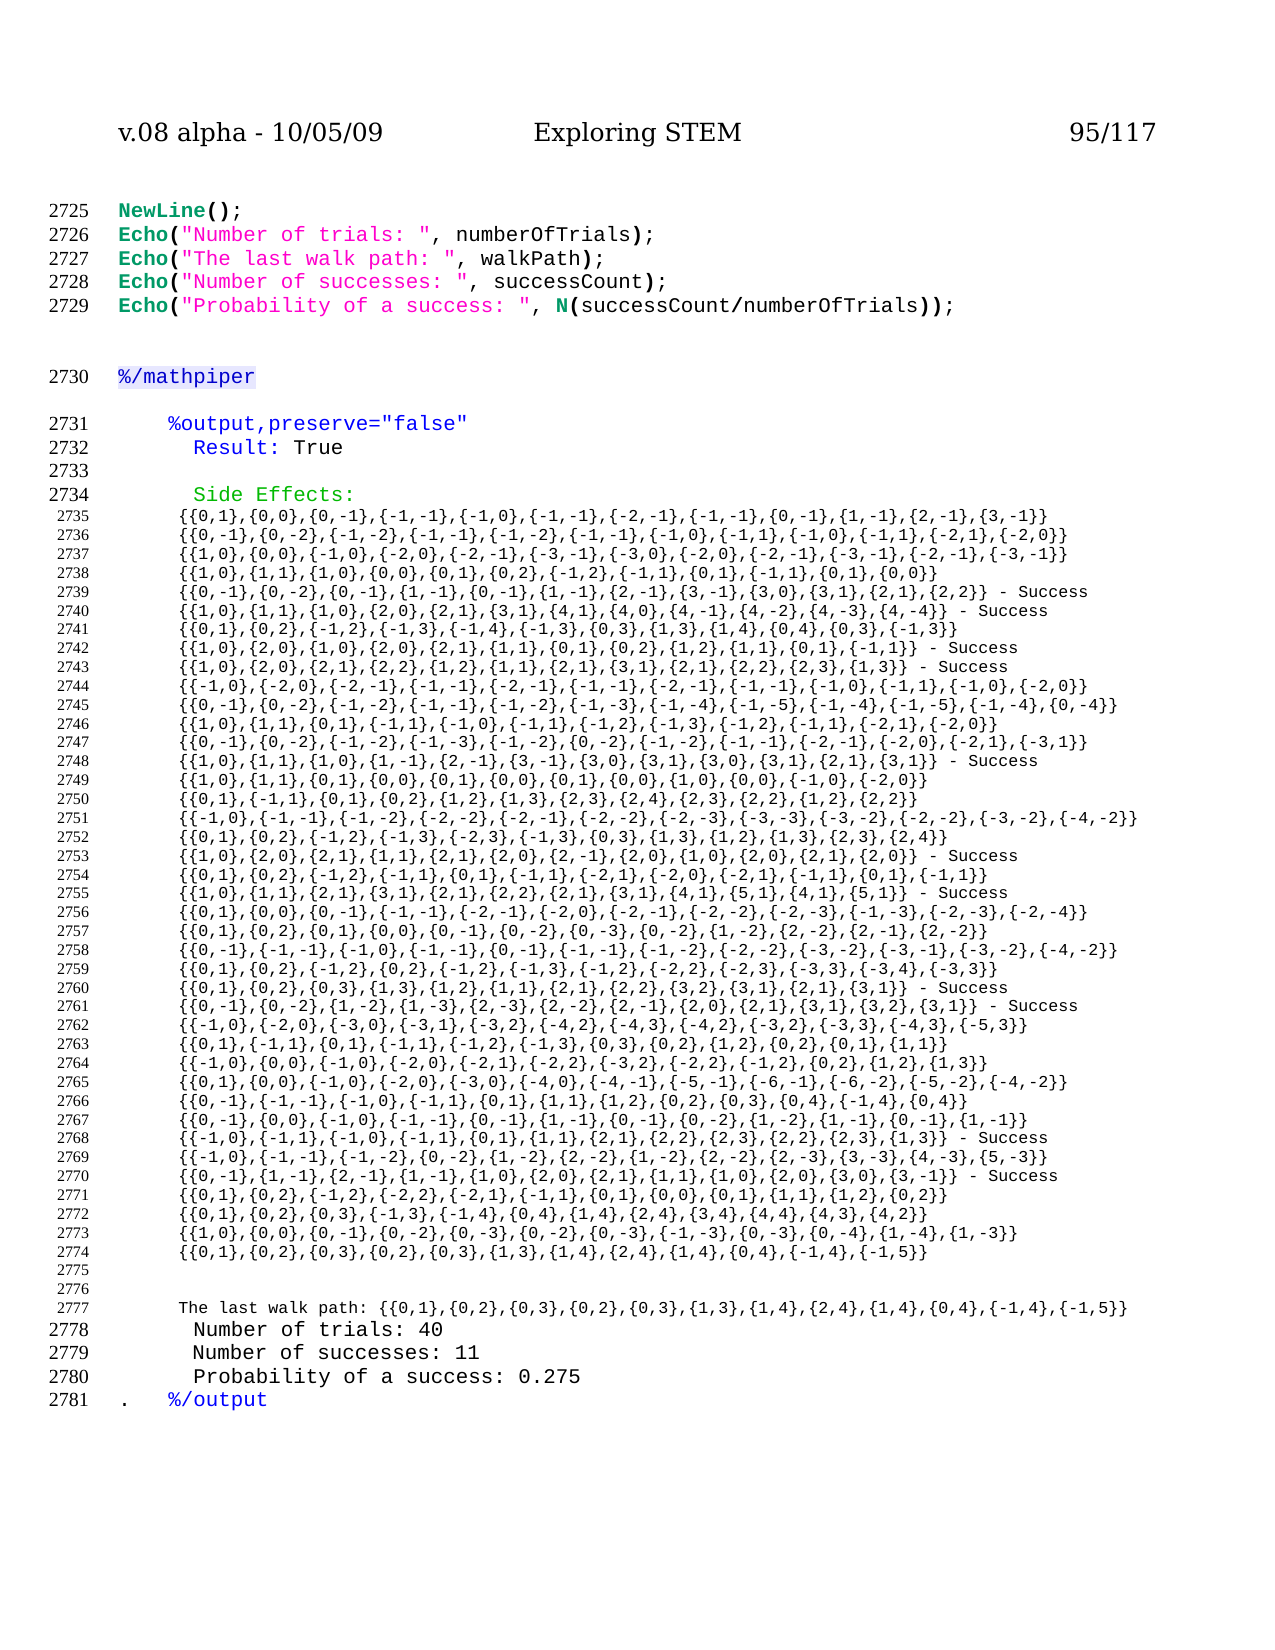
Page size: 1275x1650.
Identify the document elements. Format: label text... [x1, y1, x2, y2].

text {{0,1},{0,2},{0,3},{0,2},{0,3},{1,3},{1,4},{2,4},{1,4},{0,4},{-1,4},{-1,5}} [118, 1243, 1157, 1262]
text {{-1,0},{-1,-1},{-1,-2},{0,-2},{1,-2},{2,-2},{1,-2},{2,-2},{2,-3},{3,-3},{4,-3},{5,-3}} [118, 1149, 1157, 1168]
text {{0,1},{0,2},{0,3},{1,3},{1,2},{1,1},{2,1},{2,2},{3,2},{3,1},{2,1},{3,1}} - Success [118, 979, 1157, 998]
text {{0,-1},{0,-2},{0,-1},{1,-1},{0,-1},{1,-1},{2,-1},{3,-1},{3,0},{3,1},{2,1},{2,2}} - Success [118, 583, 1157, 602]
text {{0,1},{0,2},{-1,2},{-1,1},{0,1},{-1,1},{-2,1},{-2,0},{-2,1},{-1,1},{0,1},{-1,1}} [118, 866, 1157, 885]
text {{0,1},{0,2},{0,3},{-1,3},{-1,4},{0,4},{1,4},{2,4},{3,4},{4,4},{4,3},{4,2}} [118, 1205, 1157, 1224]
text . %/output [118, 1389, 1157, 1413]
text Echo("The last walk path: ", walkPath); [118, 248, 1157, 271]
text {{0,1},{0,2},{-1,2},{-2,2},{-2,1},{-1,1},{0,1},{0,0},{0,1},{1,1},{1,2},{0,2}} [118, 1187, 1157, 1205]
text {{0,1},{0,2},{-1,2},{0,2},{-1,2},{-1,3},{-1,2},{-2,2},{-2,3},{-3,3},{-3,4},{-3,3}} [118, 960, 1157, 979]
text {{1,0},{2,0},{2,1},{1,1},{2,1},{2,0},{2,-1},{2,0},{1,0},{2,0},{2,1},{2,0}} - Success [118, 847, 1157, 866]
text {{0,1},{0,0},{-1,0},{-2,0},{-3,0},{-4,0},{-4,-1},{-5,-1},{-6,-1},{-6,-2},{-5,-2},{-4,-2}} [118, 1073, 1157, 1092]
text {{0,1},{0,2},{-1,2},{-1,3},{-2,3},{-1,3},{0,3},{1,3},{1,2},{1,3},{2,3},{2,4}} [118, 828, 1157, 847]
text Side Effects: [118, 484, 1157, 508]
text {{1,0},{1,1},{1,0},{2,0},{2,1},{3,1},{4,1},{4,0},{4,-1},{4,-2},{4,-3},{4,-4}} - Success [118, 602, 1157, 621]
text {{0,-1},{1,-1},{2,-1},{1,-1},{1,0},{2,0},{2,1},{1,1},{1,0},{2,0},{3,0},{3,-1}} - Success [118, 1168, 1157, 1187]
text %output,preserve="false" [118, 413, 1157, 437]
text The last walk path: {{0,1},{0,2},{0,3},{0,2},{0,3},{1,3},{1,4},{2,4},{1,4},{0,4},{-1,4},{-1,5}} [118, 1300, 1157, 1318]
text {{0,1},{-1,1},{0,1},{-1,1},{-1,2},{-1,3},{0,3},{0,2},{1,2},{0,2},{0,1},{1,1}} [118, 1036, 1157, 1054]
text {{1,0},{1,1},{1,0},{1,-1},{2,-1},{3,-1},{3,0},{3,1},{3,0},{3,1},{2,1},{3,1}} - Success [118, 753, 1157, 772]
text {{0,-1},{0,-2},{1,-2},{1,-3},{2,-3},{2,-2},{2,-1},{2,0},{2,1},{3,1},{3,2},{3,1}} - Success [118, 998, 1157, 1017]
text {{0,1},{0,2},{0,1},{0,0},{0,-1},{0,-2},{0,-3},{0,-2},{1,-2},{2,-2},{2,-1},{2,-2}} [118, 923, 1157, 941]
text {{1,0},{1,1},{0,1},{-1,1},{-1,0},{-1,1},{-1,2},{-1,3},{-1,2},{-1,1},{-2,1},{-2,0}} [118, 715, 1157, 734]
text {{0,1},{-1,1},{0,1},{0,2},{1,2},{1,3},{2,3},{2,4},{2,3},{2,2},{1,2},{2,2}} [118, 791, 1157, 809]
text {{-1,0},{0,0},{-1,0},{-2,0},{-2,1},{-2,2},{-3,2},{-2,2},{-1,2},{0,2},{1,2},{1,3}} [118, 1054, 1157, 1073]
text Echo("Number of successes: ", successCount); [118, 271, 1157, 295]
text Result: True [118, 437, 1157, 461]
text Echo("Probability of a success: ", N(successCount/numberOfTrials)); [118, 295, 1157, 319]
text {{-1,0},{-2,0},{-3,0},{-3,1},{-3,2},{-4,2},{-4,3},{-4,2},{-3,2},{-3,3},{-4,3},{-5,3}} [118, 1017, 1157, 1036]
text {{-1,0},{-2,0},{-2,-1},{-1,-1},{-2,-1},{-1,-1},{-2,-1},{-1,-1},{-1,0},{-1,1},{-1,0},{-2,0}} [118, 677, 1157, 696]
text {{0,-1},{0,-2},{-1,-2},{-1,-3},{-1,-2},{0,-2},{-1,-2},{-1,-1},{-2,-1},{-2,0},{-2,1},{-3,1}} [118, 734, 1157, 753]
text {{0,-1},{-1,-1},{-1,0},{-1,1},{0,1},{1,1},{1,2},{0,2},{0,3},{0,4},{-1,4},{0,4}} [118, 1092, 1157, 1111]
text NewLine(); [118, 200, 1157, 224]
text {{1,0},{1,1},{1,0},{0,0},{0,1},{0,2},{-1,2},{-1,1},{0,1},{-1,1},{0,1},{0,0}} [118, 564, 1157, 583]
text {{0,1},{0,0},{0,-1},{-1,-1},{-2,-1},{-2,0},{-2,-1},{-2,-2},{-2,-3},{-1,-3},{-2,-3},{-2,-4}} [118, 904, 1157, 923]
text {{1,0},{2,0},{2,1},{2,2},{1,2},{1,1},{2,1},{3,1},{2,1},{2,2},{2,3},{1,3}} - Success [118, 659, 1157, 677]
text {{0,1},{0,2},{-1,2},{-1,3},{-1,4},{-1,3},{0,3},{1,3},{1,4},{0,4},{0,3},{-1,3}} [118, 621, 1157, 640]
text {{1,0},{1,1},{2,1},{3,1},{2,1},{2,2},{2,1},{3,1},{4,1},{5,1},{4,1},{5,1}} - Success [118, 885, 1157, 904]
text {{0,-1},{0,0},{-1,0},{-1,-1},{0,-1},{1,-1},{0,-1},{0,-2},{1,-2},{1,-1},{0,-1},{1,-1}} [118, 1111, 1157, 1130]
text Echo("Number of trials: ", numberOfTrials); [118, 224, 1157, 248]
text {{1,0},{0,0},{-1,0},{-2,0},{-2,-1},{-3,-1},{-3,0},{-2,0},{-2,-1},{-3,-1},{-2,-1},{-3,-1}} [118, 546, 1157, 564]
text {{0,1},{0,0},{0,-1},{-1,-1},{-1,0},{-1,-1},{-2,-1},{-1,-1},{0,-1},{1,-1},{2,-1},{3,-1}} [118, 508, 1157, 527]
text Number of trials: 40 [118, 1318, 1157, 1342]
text {{1,0},{0,0},{0,-1},{0,-2},{0,-3},{0,-2},{0,-3},{-1,-3},{0,-3},{0,-4},{1,-4},{1,-3}} [118, 1224, 1157, 1243]
text Probability of a success: 0.275 [118, 1366, 1157, 1389]
text Number of successes: 11 [118, 1342, 1157, 1366]
text {{1,0},{2,0},{1,0},{2,0},{2,1},{1,1},{0,1},{0,2},{1,2},{1,1},{0,1},{-1,1}} - Success [118, 640, 1157, 659]
text {{0,-1},{0,-2},{-1,-2},{-1,-1},{-1,-2},{-1,-1},{-1,0},{-1,1},{-1,0},{-1,1},{-2,1},{-2,0}} [118, 527, 1157, 546]
text {{-1,0},{-1,-1},{-1,-2},{-2,-2},{-2,-1},{-2,-2},{-2,-3},{-3,-3},{-3,-2},{-2,-2},{-3,-2},{-4,-2}} [118, 809, 1157, 828]
text %/mathpiper [118, 366, 1157, 389]
text {{-1,0},{-1,1},{-1,0},{-1,1},{0,1},{1,1},{2,1},{2,2},{2,3},{2,2},{2,3},{1,3}} - Success [118, 1130, 1157, 1149]
text {{0,-1},{0,-2},{-1,-2},{-1,-1},{-1,-2},{-1,-3},{-1,-4},{-1,-5},{-1,-4},{-1,-5},{-1,-4},{0,-4}} [118, 696, 1157, 715]
text {{1,0},{1,1},{0,1},{0,0},{0,1},{0,0},{0,1},{0,0},{1,0},{0,0},{-1,0},{-2,0}} [118, 772, 1157, 791]
text {{0,-1},{-1,-1},{-1,0},{-1,-1},{0,-1},{-1,-1},{-1,-2},{-2,-2},{-3,-2},{-3,-1},{-3,-2},{-4,-2}} [118, 941, 1157, 960]
